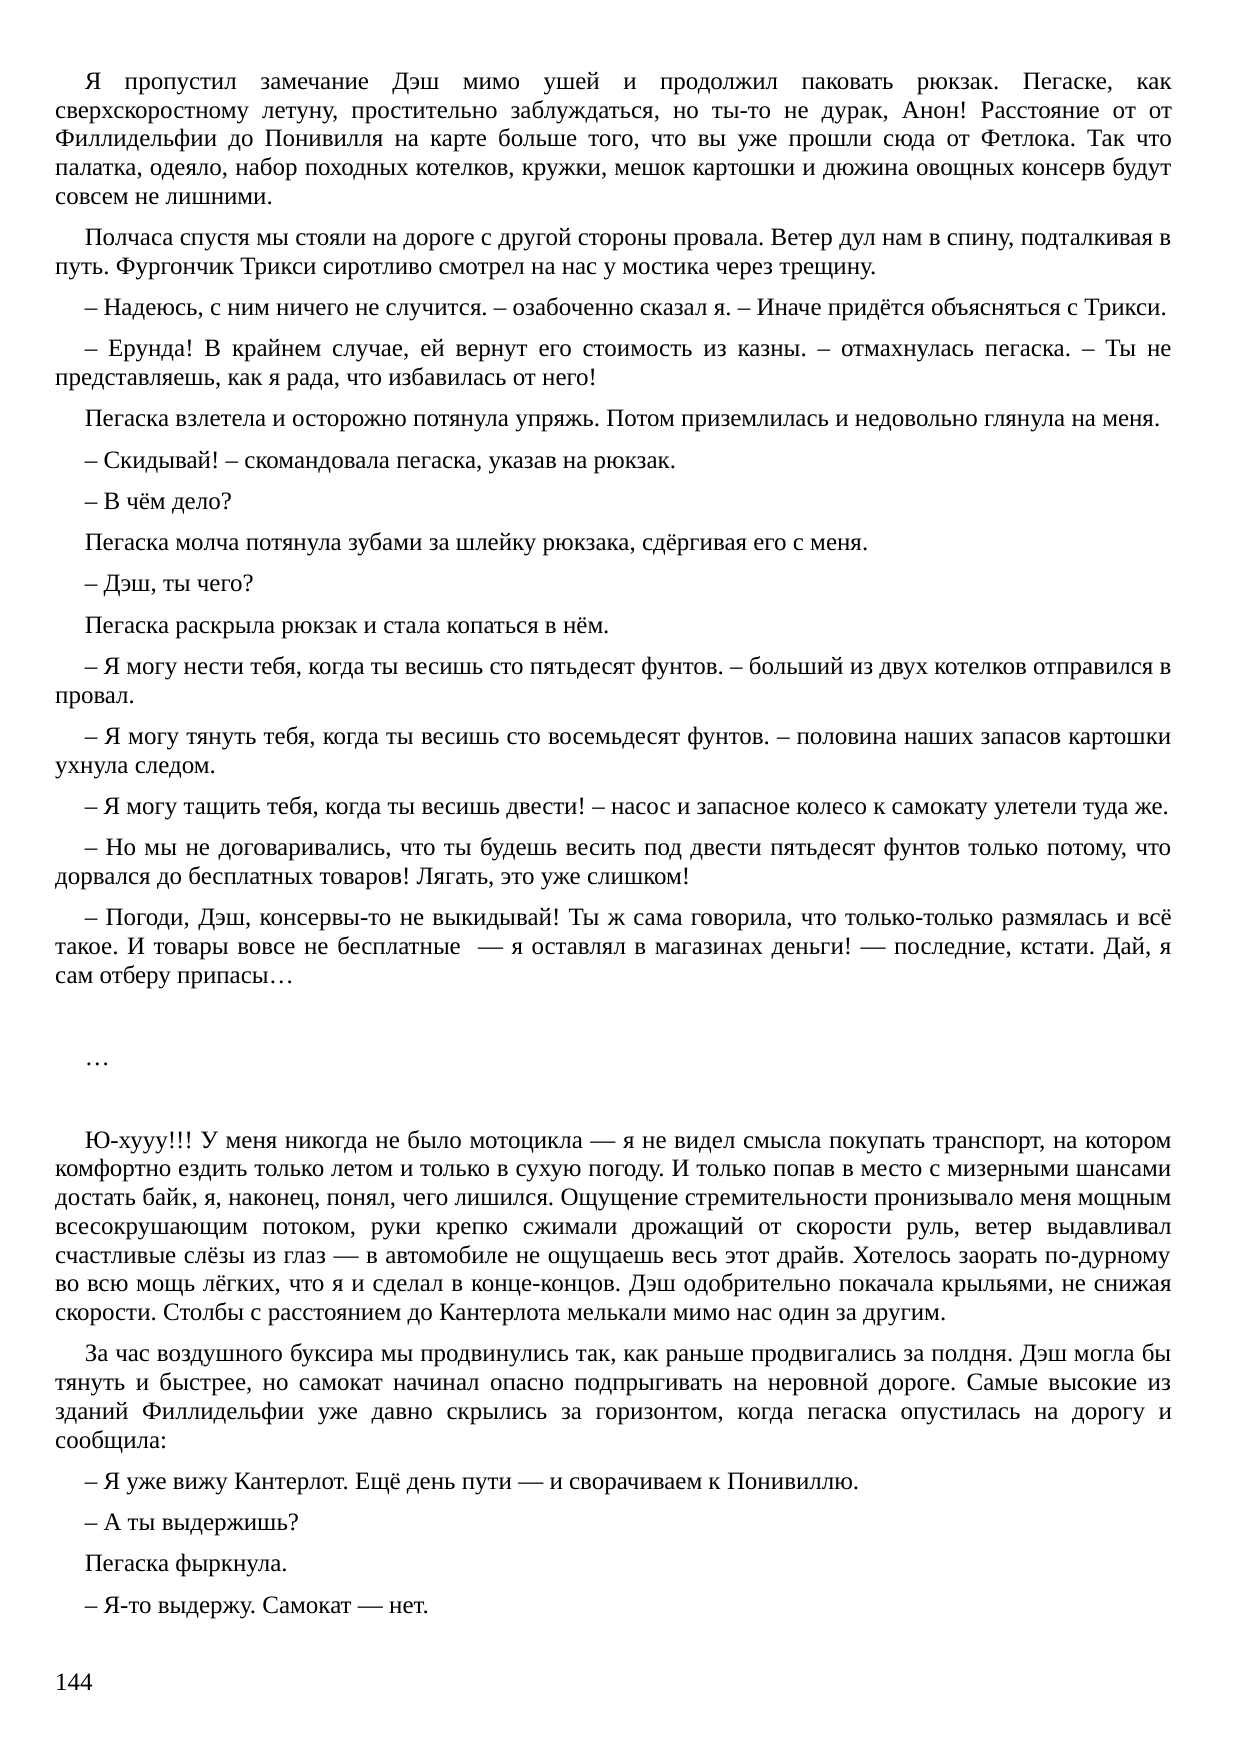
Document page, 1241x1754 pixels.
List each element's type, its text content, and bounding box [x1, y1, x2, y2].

text – Дэш, ты чего? [55, 568, 1173, 597]
text – В чём дело? [55, 486, 1173, 515]
text – Я-то выдержу. Самокат — нет. [55, 1590, 1173, 1618]
text – Я могу тащить тебя, когда ты весишь двести! – насос и запасное колесо к самокату улетели туда же. [55, 791, 1173, 820]
text – Но мы не договаривались, что ты будешь весить под двести пятьдесят фунтов только потому, что дорвался до бесплатных товаров! Лягать, это уже слишком! [55, 832, 1173, 890]
text За час воздушного буксира мы продвинулись так, как раньше продвигались за полдня. Дэш могла бы тянуть и быстрее, но самокат начинал опасно подпрыгивать на неровной дороге. Самые высокие из зданий Филлидельфии уже давно скрылись за горизонтом, когда пегаска опустилась на дорогу и сообщила: [55, 1338, 1173, 1453]
text … [55, 1042, 1173, 1071]
text Полчаса спустя мы стояли на дороге с другой стороны провала. Ветер дул нам в спину, подталкивая в путь. Фургончик Трикси сиротливо смотрел на нас у мостика через трещину. [55, 222, 1173, 280]
text – Погоди, Дэш, консервы-то не выкидывай! Ты ж сама говорила, что только-только размялась и всё такое. И товары вовсе не бесплатные — я оставлял в магазинах деньги! — последние, кстати. Дай, я сам отберу припасы… [55, 902, 1173, 988]
text – Я могу тянуть тебя, когда ты весишь сто восемьдесят фунтов. – половина наших запасов картошки ухнула следом. [55, 721, 1173, 778]
text Я пропустил замечание Дэш мимо ушей и продолжил паковать рюкзак. Пегаске, как сверхскоростному летуну, простительно заблуждаться, но ты-то не дурак, Анон! Расстояние от от Филлидельфии до Понивилля на карте больше того, что вы уже прошли сюда от Фетлока. Так что палатка, одеяло, набор походных котелков, кружки, мешок картошки и дюжина овощных консерв будут совсем не лишними. [55, 66, 1173, 210]
text – Надеюсь, с ним ничего не случится. – озабоченно сказал я. – Иначе придётся объясняться с Трикси. [55, 292, 1173, 321]
text Пегаска молча потянула зубами за шлейку рюкзака, сдёргивая его с меня. [55, 527, 1173, 556]
text Пегаска фыркнула. [55, 1548, 1173, 1577]
text – Скидывай! – скомандовала пегаска, указав на рюкзак. [55, 445, 1173, 473]
text Пегаска взлетела и осторожно потянула упряжь. Потом приземлилась и недовольно глянула на меня. [55, 403, 1173, 432]
text Ю-хууу!!! У меня никогда не было мотоцикла — я не видел смысла покупать транспорт, на котором комфортно ездить только летом и только в сухую погоду. И только попав в место с мизерными шансами достать байк, я, наконец, понял, чего лишился. Ощущение стремительности пронизывало меня мощным всесокрушающим потоком, руки крепко сжимали дрожащий от скорости руль, ветер выдавливал счастливые слёзы из глаз — в автомобиле не ощущаешь весь этот драйв. Хотелось заорать по-дурному во всю мощь лёгких, что я и сделал в конце-концов. Дэш одобрительно покачала крыльями, не снижая скорости. Столбы с расстоянием до Кантерлота мелькали мимо нас один за другим. [55, 1125, 1173, 1326]
text – А ты выдержишь? [55, 1507, 1173, 1536]
text – Я могу нести тебя, когда ты весишь сто пятьдесят фунтов. – больший из двух котелков отправился в провал. [55, 651, 1173, 708]
text Пегаска раскрыла рюкзак и стала копаться в нём. [55, 610, 1173, 638]
text – Я уже вижу Кантерлот. Ещё день пути — и сворачиваем к Понивиллю. [55, 1466, 1173, 1495]
text – Ерунда! В крайнем случае, ей вернут его стоимость из казны. – отмахнулась пегаска. – Ты не представляешь, как я рада, что избавилась от него! [55, 333, 1173, 391]
